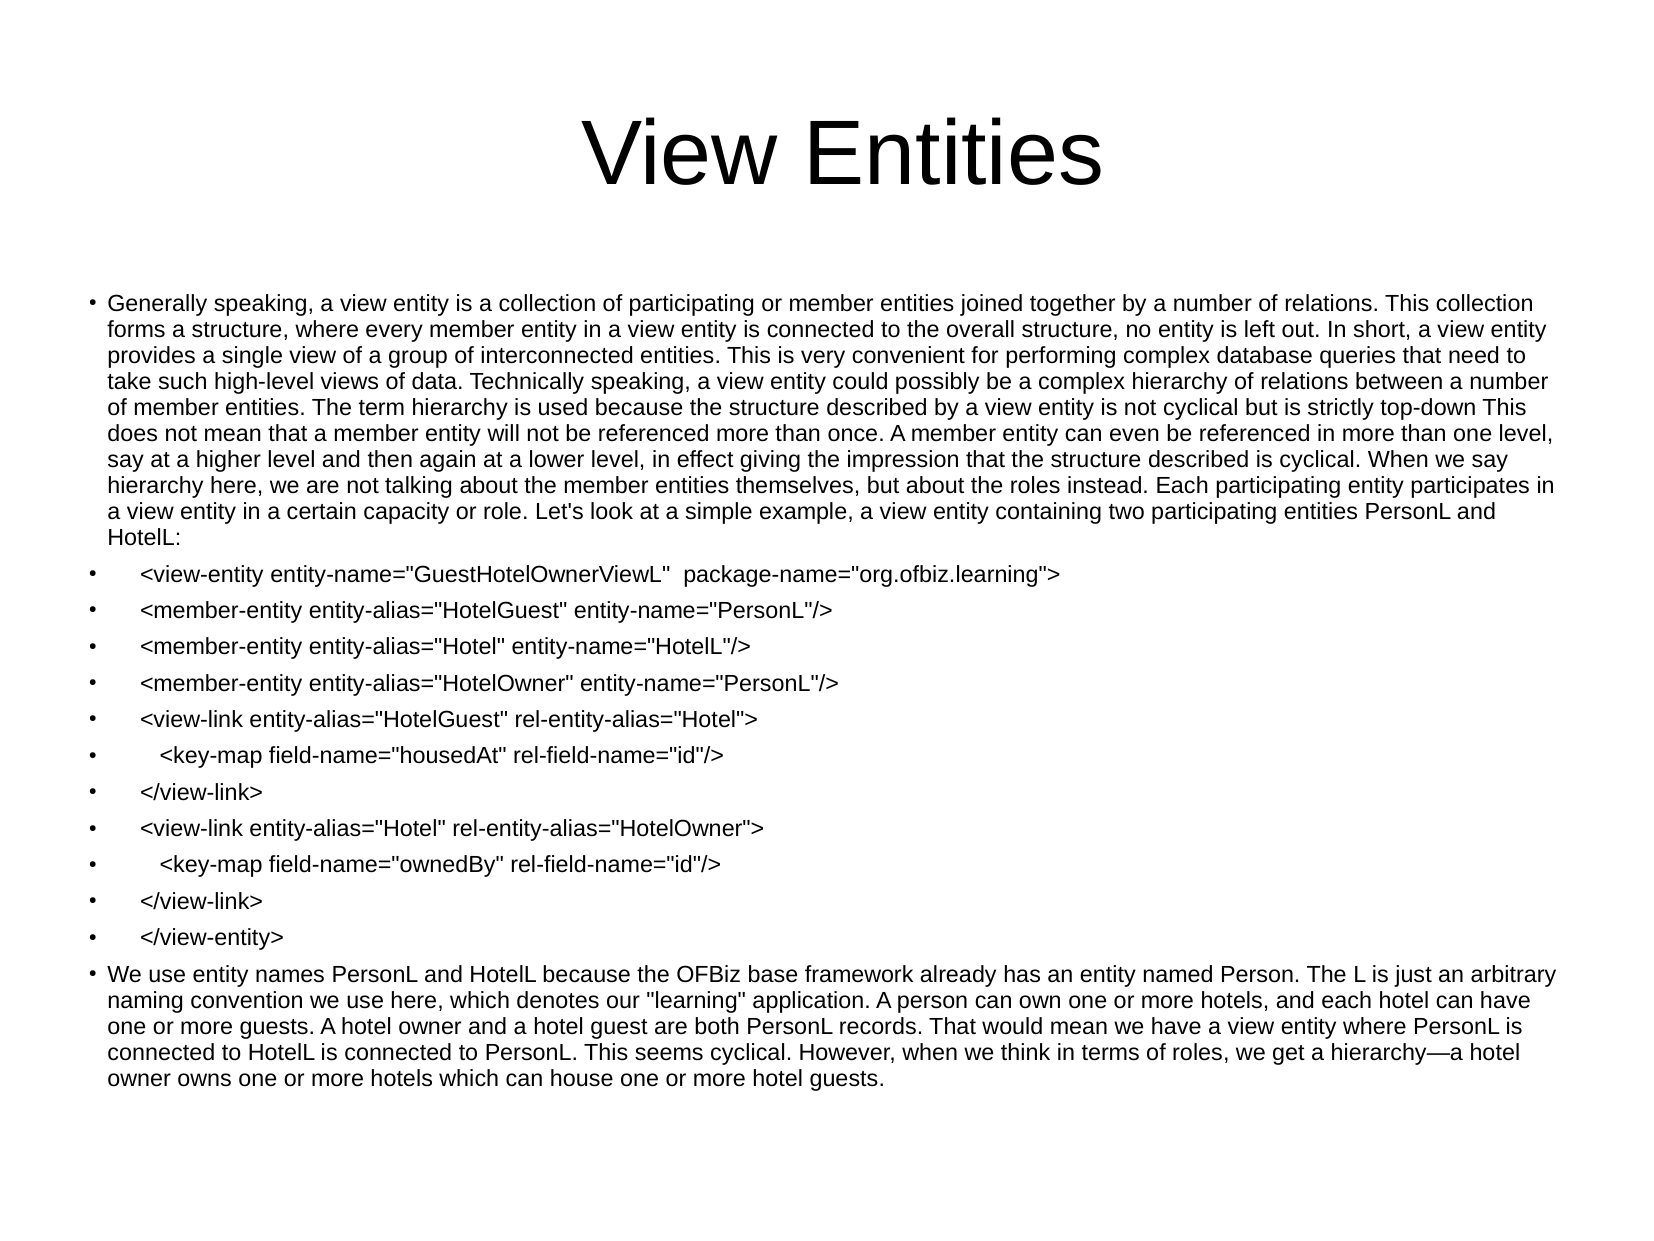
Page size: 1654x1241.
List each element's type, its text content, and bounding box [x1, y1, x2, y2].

list Generally speaking, a view entity is a collection of participating or member entities joined together by a number of relations. This collection forms a structure, where every member entity in a view entity is connected to the overall structure, no entity is left out. In short, a view entity provides a single view of a group of interconnected entities. This is very convenient for performing complex database queries that need to take such high-level views of data. Technically speaking, a view entity could possibly be a complex hierarchy of relations between a number of member entities. The term hierarchy is used because the structure described by a view entity is not cyclical but is strictly top-down This does not mean that a member entity will not be referenced more than once. A member entity can even be referenced in more than one level, say at a higher level and then again at a lower level, in effect giving the impression that the structure described is cyclical. When we say hierarchy here, we are not talking about the member entities themselves, but about the roles instead. Each participating entity participates in a view entity in a certain capacity or role. Let's look at a simple example, a view entity containing two participating entities PersonL and HotelL: <view-entity entity-name="GuestHotelOwnerViewL" package-name="org.ofbiz.learning"> <member-entity entity-alias="HotelGuest" entity-name="PersonL"/> <member-entity entity-alias="Hotel" entity-name="HotelL"/> <member-entity entity-alias="HotelOwner" entity-name="PersonL"/> <view-link entity-alias="HotelGuest" rel-entity-alias="Hotel"> <key-map field-name="housedAt" rel-field-name="id"/> </view-link> <view-link entity-alias="Hotel" rel-entity-alias="HotelOwner"> <key-map field-name="ownedBy" rel-field-name="id"/> </view-link> </view-entity> We use entity names PersonL and HotelL because the OFBiz base framework already has an entity named Person. The L is just an arbitrary naming convention we use here, which denotes our "learning" application. A person can own one or more hotels, and each hotel can have one or more guests. A hotel owner and a hotel guest are both PersonL records. That would mean we have a view entity where PersonL is connected to HotelL is connected to PersonL. This seems cyclical. However, when we think in terms of roles, we get a hierarchy—a hotel owner owns one or more hotels which can house one or more hotel guests. [82, 290, 1571, 1109]
title View Entities [82, 56, 1571, 250]
